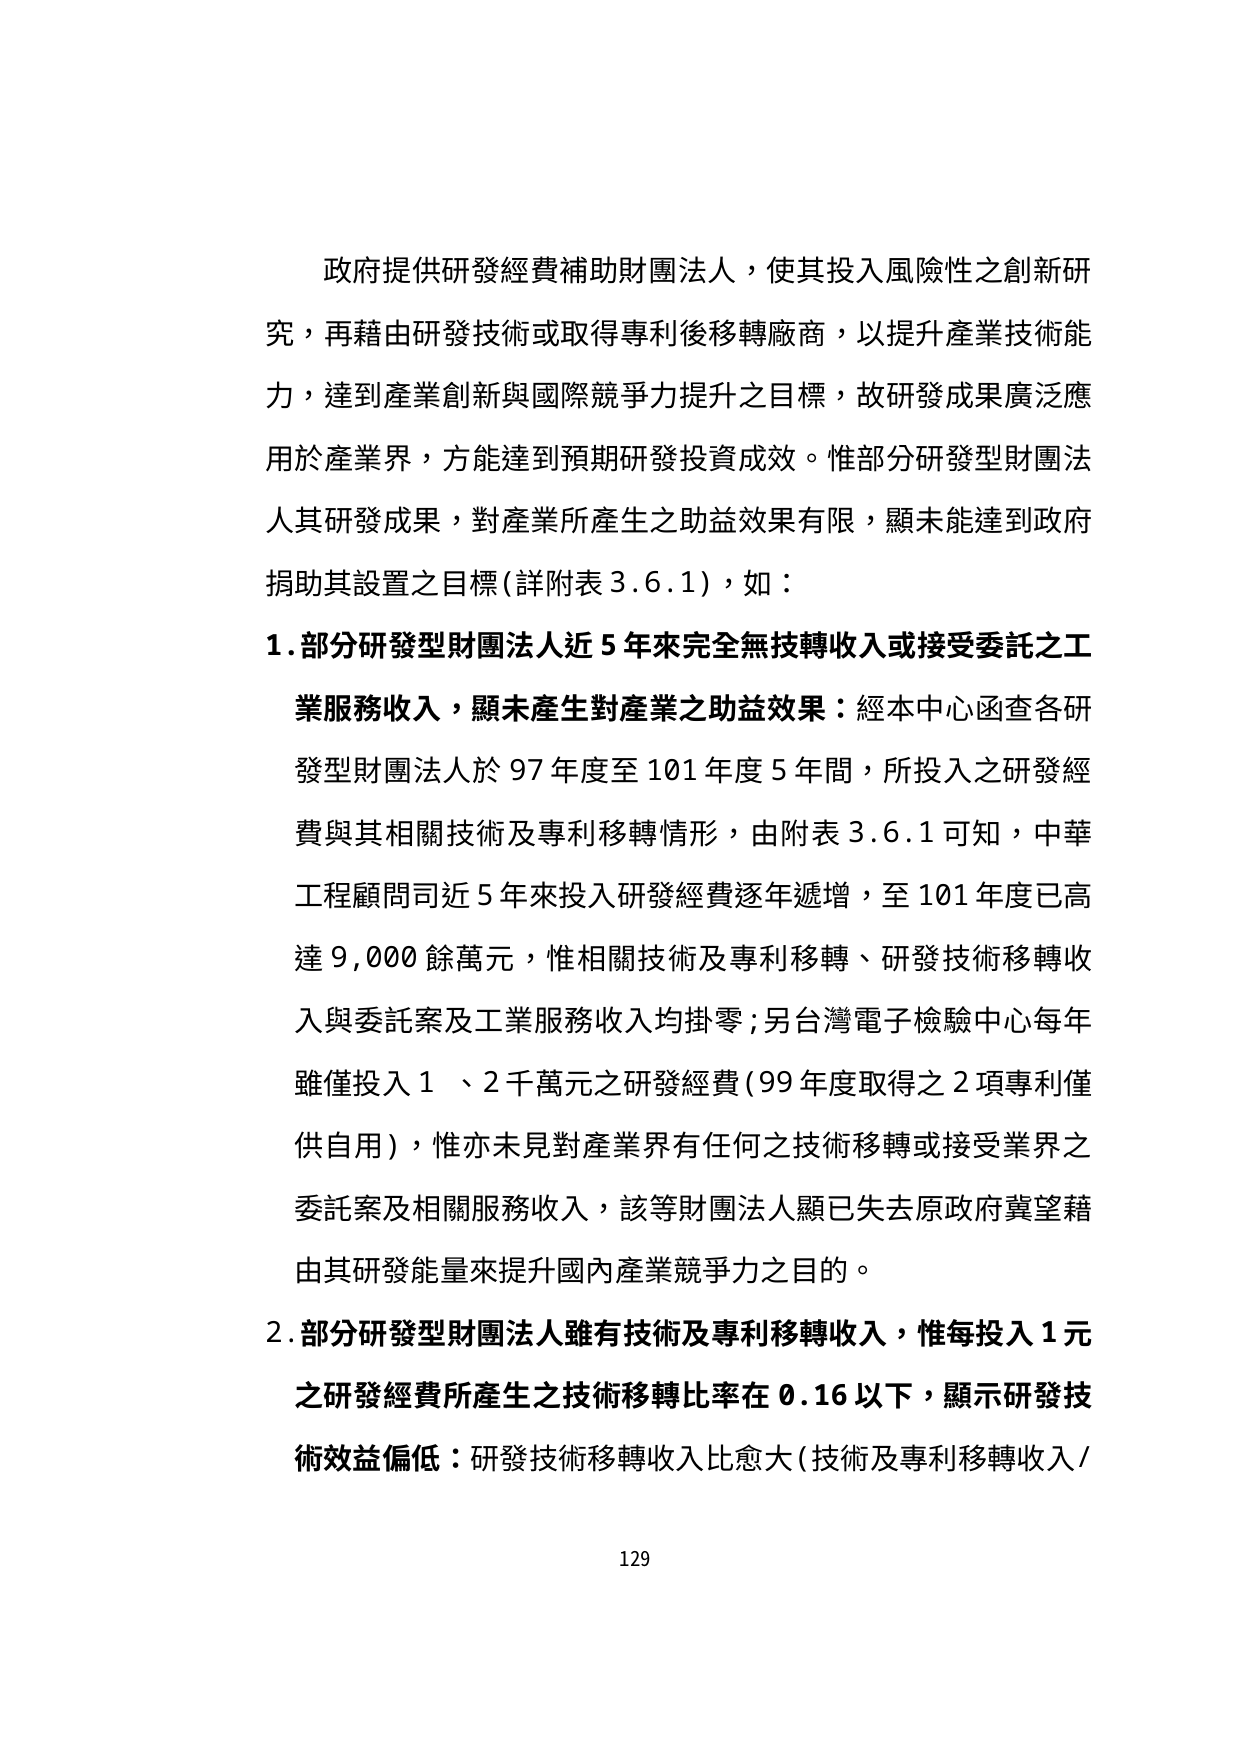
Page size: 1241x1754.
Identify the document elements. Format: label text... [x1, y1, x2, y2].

text 政府提供研發經費補助財團法人，使其投入風險性之創新研究，再藉由研發技術或取得專利後移轉廠商，以提升產業技術能力，達到產業創新與國際競爭力提升之目標，故研發成果廣泛應用於產業界，方能達到預期研發投資成效。惟部分研發型財團法人其研發成果，對產業所產生之助益效果有限，顯未能達到政府捐助其設置之目標(詳附表3.6.1)，如： [265, 227, 1093, 602]
text 1.部分研發型財團法人近5年來完全無技轉收入或接受委託之工業服務收入，顯未產生對產業之助益效果：經本中心函查各研發型財團法人於97年度至101年度5年間，所投入之研發經費與其相關技術及專利移轉情形，由附表3.6.1可知，中華工程顧問司近5年來投入研發經費逐年遞增，至101年度已高達9,000餘萬元，惟相關技術及專利移轉、研發技術移轉收入與委託案及工業服務收入均掛零;另台灣電子檢驗中心每年雖僅投入1 、2千萬元之研發經費(99年度取得之2項專利僅供自用)，惟亦未見對產業界有任何之技術移轉或接受業界之委託案及相關服務收入，該等財團法人顯已失去原政府冀望藉由其研發能量來提升國內產業競爭力之目的。 [265, 602, 1093, 1290]
text 2.部分研發型財團法人雖有技術及專利移轉收入，惟每投入1元之研發經費所產生之技術移轉比率在0.16以下，顯示研發技術效益偏低：研發技術移轉收入比愈大(技術及專利移轉收入/ [265, 1290, 1093, 1477]
